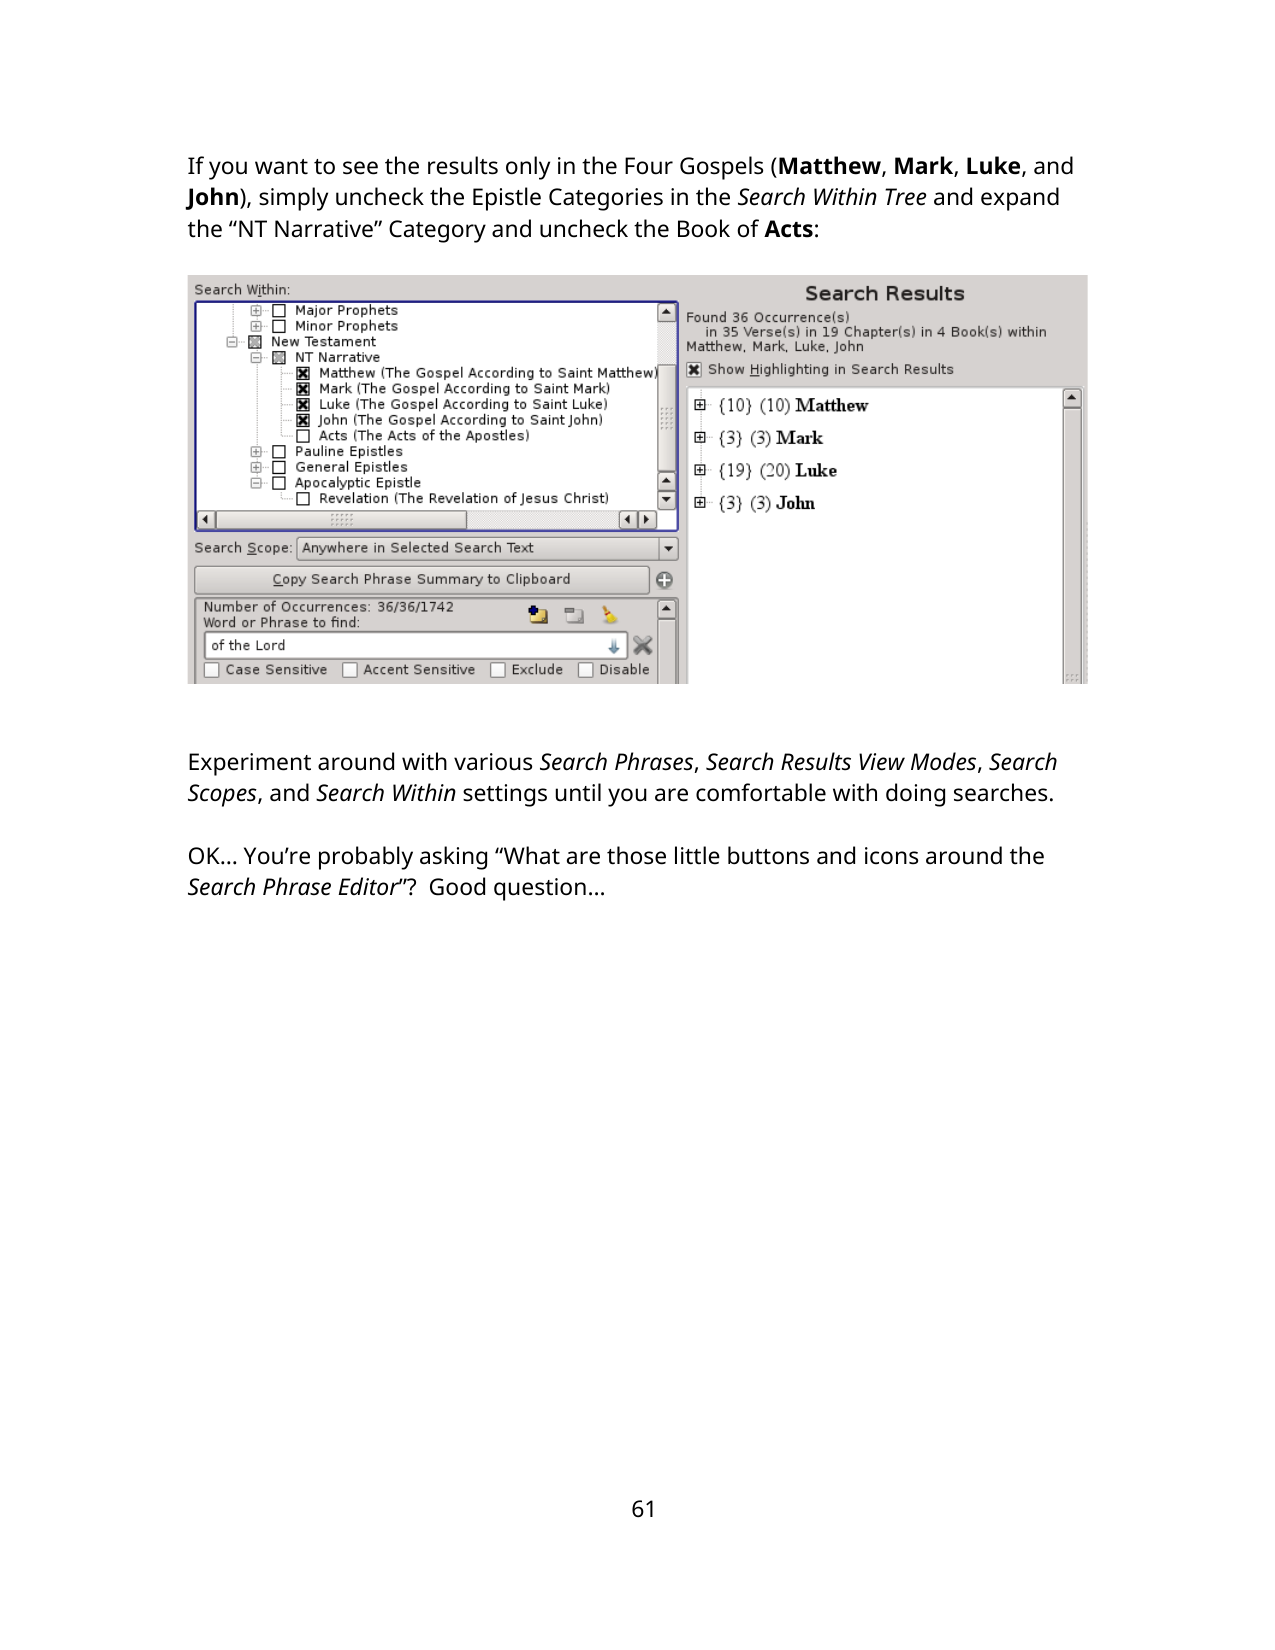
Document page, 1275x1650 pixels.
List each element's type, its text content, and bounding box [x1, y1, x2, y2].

text Experiment around with various Search Phrases, Search Results View Modes, Search Scopes, and Search Within settings until you are comfortable with doing searches. [187, 746, 1087, 808]
text If you want to see the results only in the Four Gospels (Matthew, Mark, Luke, and John), simply uncheck the Epistle Categories in the Search Within Tree and expand the “NT Narrative” Category and uncheck the Book of Acts: [187, 150, 1087, 244]
picture [187, 275, 1088, 684]
text OK… You’re probably asking “What are those little buttons and icons around the Search Phrase Editor”? Good question… [187, 840, 1087, 902]
